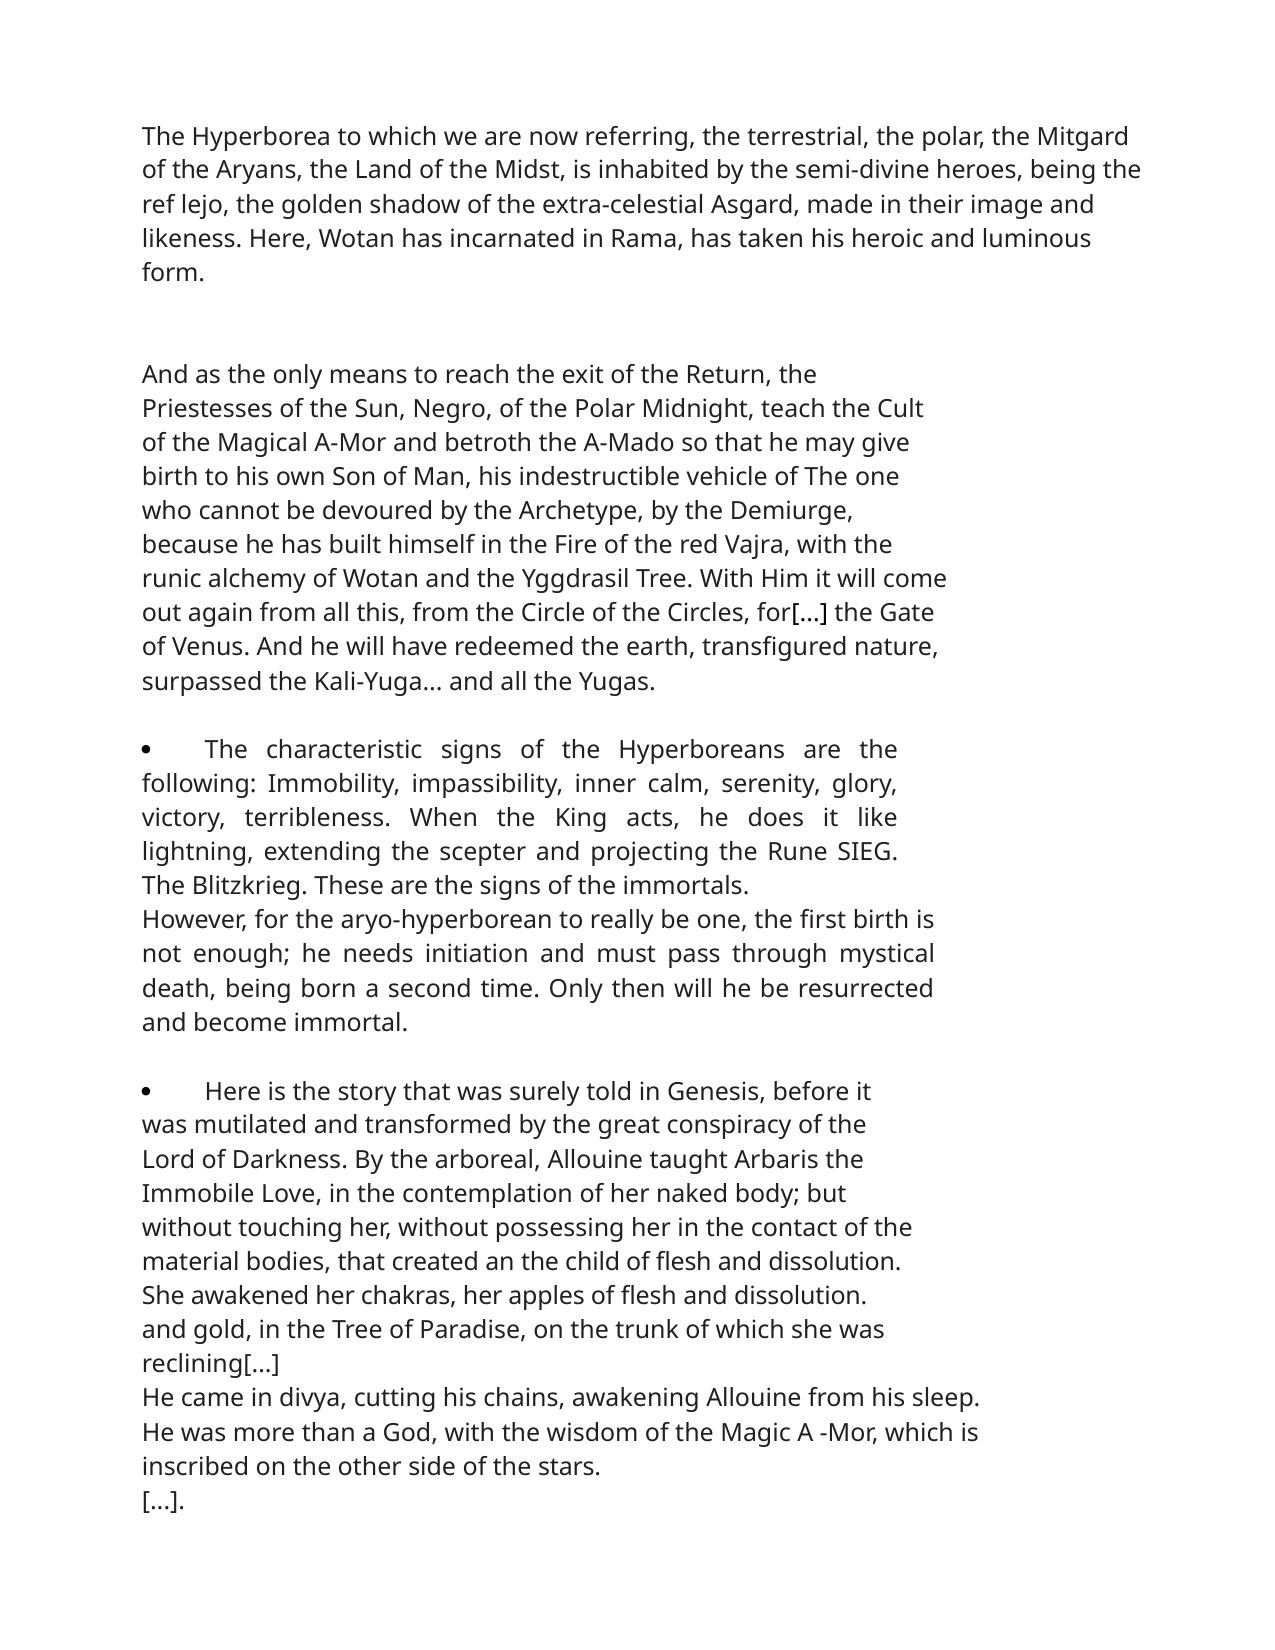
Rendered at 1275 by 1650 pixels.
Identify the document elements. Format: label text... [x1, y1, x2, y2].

text And as the only means to reach the exit of the Return, the Priestesses of the Sun, Negro, of the Polar Midnight, teach the Cult of the Magical A-Mor and betroth the A-Mado so that he may give birth to his own Son of Man, his indestructible vehicle of The one who cannot be devoured by the Archetype, by the Demiurge, because he has built himself in the Fire of the red Vajra, with the runic alchemy of Wotan and the Yggdrasil Tree. With Him it will come out again from all this, from the Circle of the Circles, for[...] the Gate of Venus. And he will have redeemed the earth, transfigured nature, surpassed the Kali-Yuga... and all the Yugas. [142, 357, 954, 697]
text However, for the aryo-hyperborean to really be one, the first birth is not enough; he needs initiation and must pass through mystical death, being born a second time. Only then will he be resurrected and become immortal. [142, 902, 936, 1038]
text [...]. [142, 1482, 1157, 1516]
text He came in divya, cutting his chains, awakening Allouine from his sleep. He was more than a God, with the wisdom of the Magic A -Mor, which is inscribed on the other side of the stars. [142, 1380, 992, 1482]
text The Hyperborea to which we are now referring, the terrestrial, the polar, the Mitgard of the Aryans, the Land of the Midst, is inhabited by the semi-divine heroes, being the ref lejo, the golden shadow of the extra-celestial Asgard, made in their image and likeness. Here, Wotan has incarnated in Rama, has taken his heroic and luminous form. [142, 118, 1157, 288]
list Here is the story that was surely told in Genesis, before it was mutilated and transformed by the great conspiracy of the Lord of Darkness. By the arboreal, Allouine taught Arbaris the Immobile Love, in the contemplation of her naked body; but without touching her, without possessing her in the contact of the material bodies, that created an the child of flesh and dissolution. She awakened her chakras, her apples of flesh and dissolution. and gold, in the Tree of Paradise, on the trunk of which she was reclining[...] [142, 1073, 914, 1380]
list The characteristic signs of the Hyperboreans are the following: Immobility, impassibility, inner calm, serenity, glory, victory, terribleness. When the King acts, he does it like lightning, extending the scepter and projecting the Rune SIEG. The Blitzkrieg. These are the signs of the immortals. [142, 732, 898, 902]
